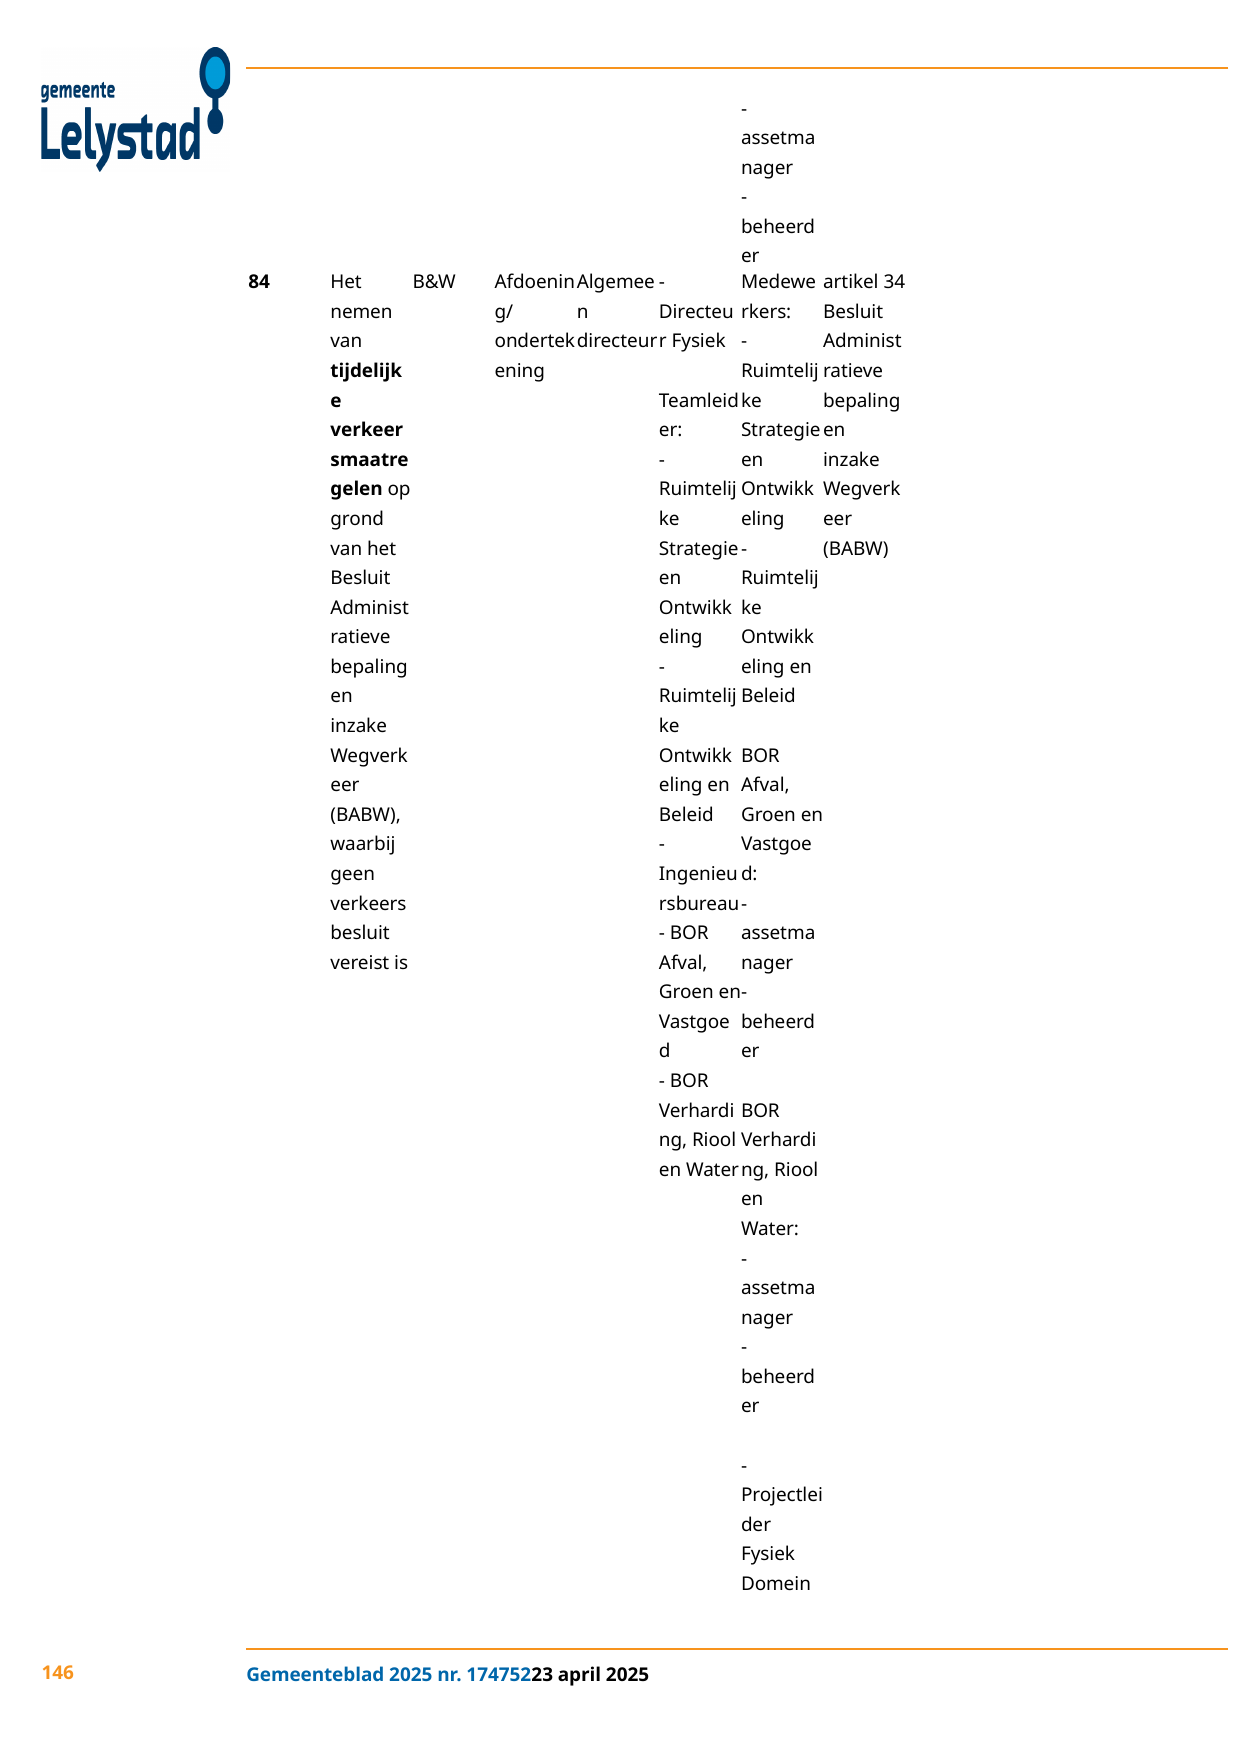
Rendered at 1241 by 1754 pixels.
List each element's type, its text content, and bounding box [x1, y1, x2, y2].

picture [41, 47, 231, 172]
table_cell [905, 269, 987, 1596]
table_cell [412, 95, 494, 268]
table_cell artikel 34 Besluit Administratieve bepalingen inzake Wegverkeer (BABW) [823, 269, 905, 1596]
table_cell [1069, 95, 1152, 268]
table_cell Medewerkers: - Ruimtelijke Strategie en Ontwikkeling - Ruimtelijke Ontwikkeling en Beleid BOR Afval, Groen en Vastgoed: - assetmanager - beheerder BOR Verharding, Riool en Water: - assetmanager - beheerder - Projectleider Fysiek Domein [741, 269, 823, 1596]
table_cell Het nemen van tijdelijke verkeersmaatregelen op grond van het Besluit Administratieve bepalingen inzake Wegverkeer (BABW), waarbij geen verkeersbesluit vereist is [330, 269, 412, 1596]
table_cell [1069, 269, 1152, 1596]
table_cell [330, 95, 412, 268]
table_cell - assetmanager - beheerder [741, 95, 823, 268]
table_cell B&W [412, 269, 494, 1596]
table_cell [248, 95, 330, 268]
table_cell Algemeen directeur [577, 269, 659, 1596]
table_cell [905, 95, 987, 268]
table_cell [987, 269, 1069, 1596]
table_cell Afdoening/ondertekening [494, 269, 577, 1596]
table_cell [494, 95, 577, 268]
table_cell - Directeur Fysiek Teamleider: - Ruimtelijke Strategie en Ontwikkeling - Ruimtelijke Ontwikkeling en Beleid - Ingenieursbureau - BOR Afval, Groen en Vastgoed - BOR Verharding, Riool en Water [659, 269, 741, 1596]
table_cell [577, 95, 659, 268]
table_cell [659, 95, 741, 268]
table_cell 84 [248, 269, 330, 1596]
table_cell [987, 95, 1069, 268]
table_cell [823, 95, 905, 268]
